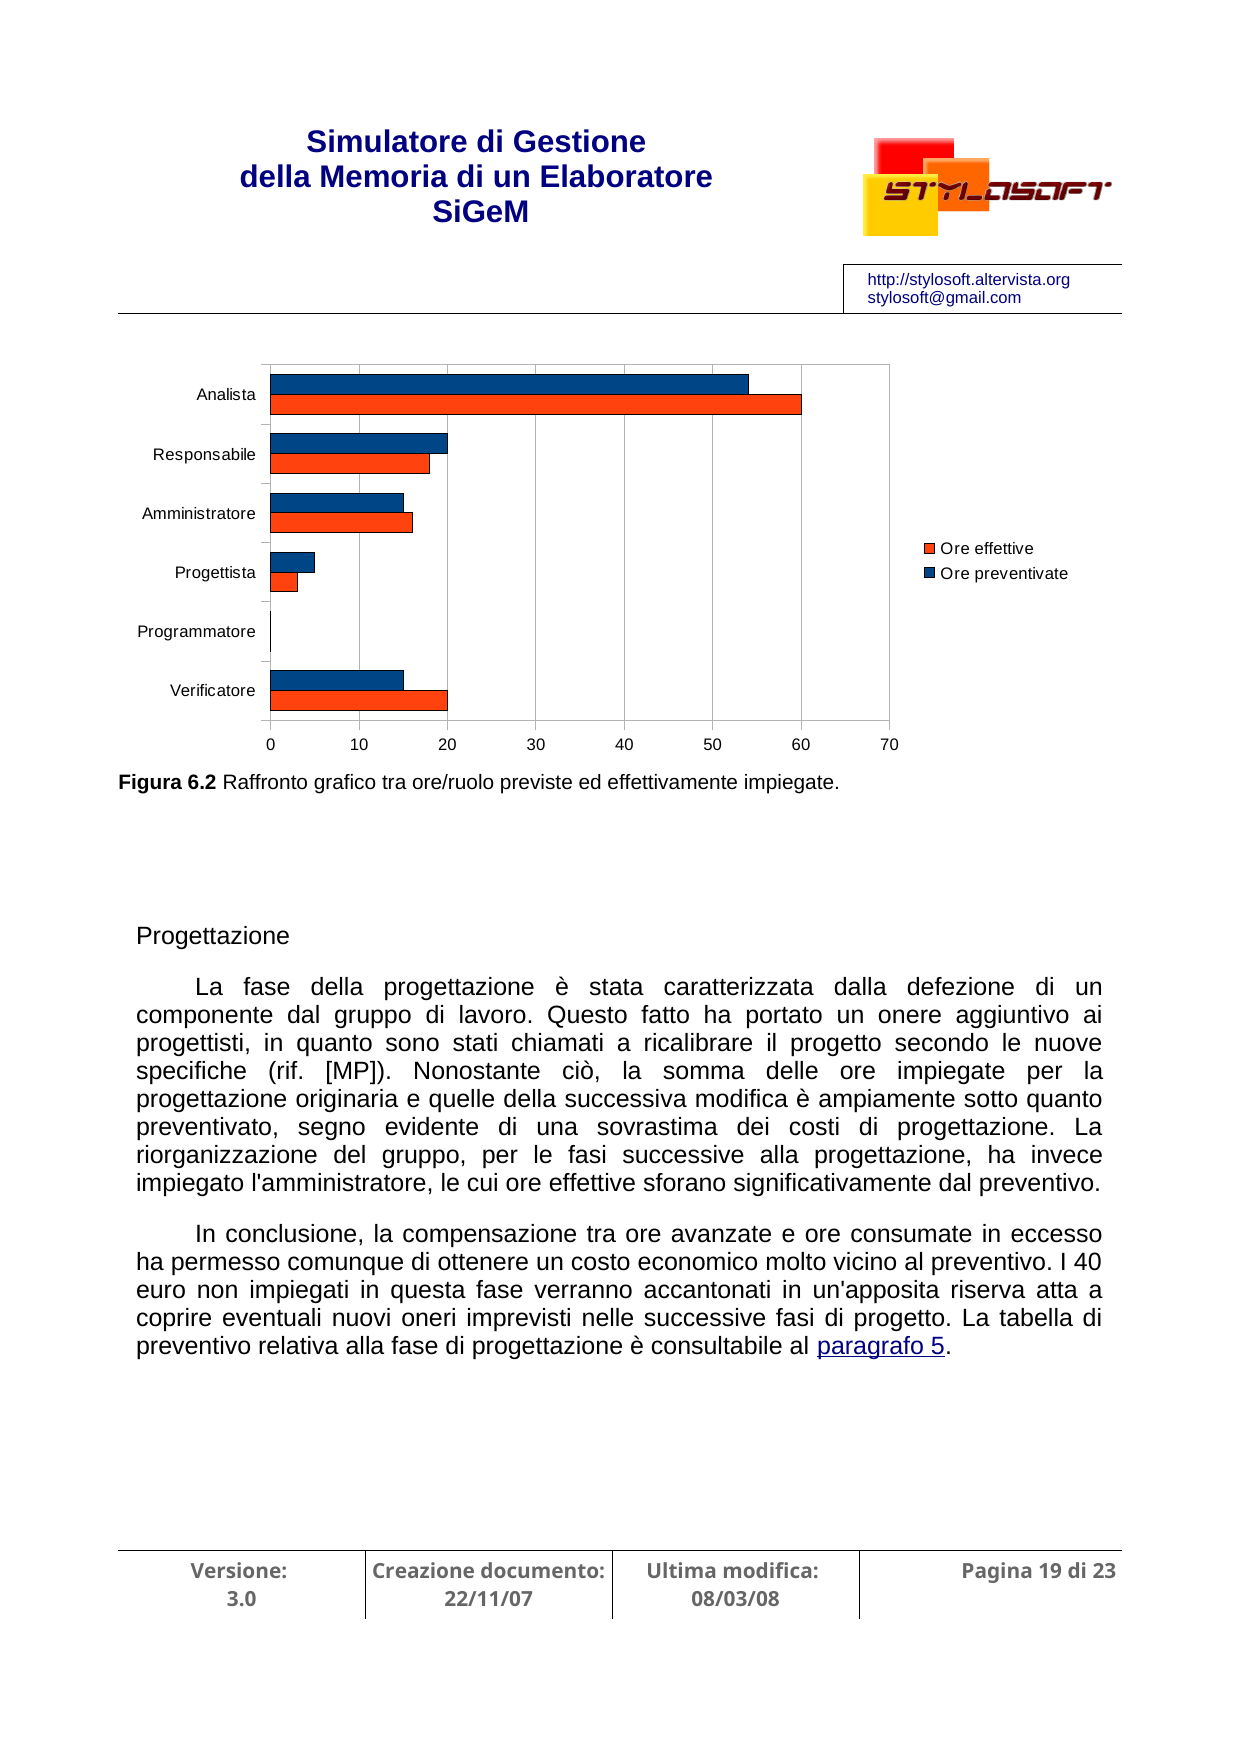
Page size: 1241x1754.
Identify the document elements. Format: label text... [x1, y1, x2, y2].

text Progettazione [136, 922, 1104, 950]
text In conclusione, la compensazione tra ore avanzate e ore consumate in eccesso ha permesso comunque di ottenere un costo economico molto vicino al preventivo. I 40 euro non impiegati in questa fase verranno accantonati in un'apposita riserva atta a coprire eventuali nuovi oneri imprevisti nelle successive fasi di progetto. La tabella di preventivo relativa alla fase di progettazione è consultabile al paragrafo 5. [136, 1220, 1104, 1360]
text Figura 6.2 Raffronto grafico tra ore/ruolo previste ed effettivamente impiegate. [118, 357, 1122, 794]
picture [848, 123, 1117, 247]
text La fase della progettazione è stata caratterizzata dalla defezione di un componente dal gruppo di lavoro. Questo fatto ha portato un onere aggiuntivo ai progettisti, in quanto sono stati chiamati a ricalibrare il progetto secondo le nuove specifiche (rif. [MP]). Nonostante ciò, la somma delle ore impiegate per la progettazione originaria e quelle della successiva modifica è ampiamente sotto quanto preventivato, segno evidente di una sovrastima dei costi di progettazione. La riorganizzazione del gruppo, per le fasi successive alla progettazione, ha invece impiegato l'amministratore, le cui ore effettive sforano significativamente dal preventivo. [136, 973, 1104, 1197]
